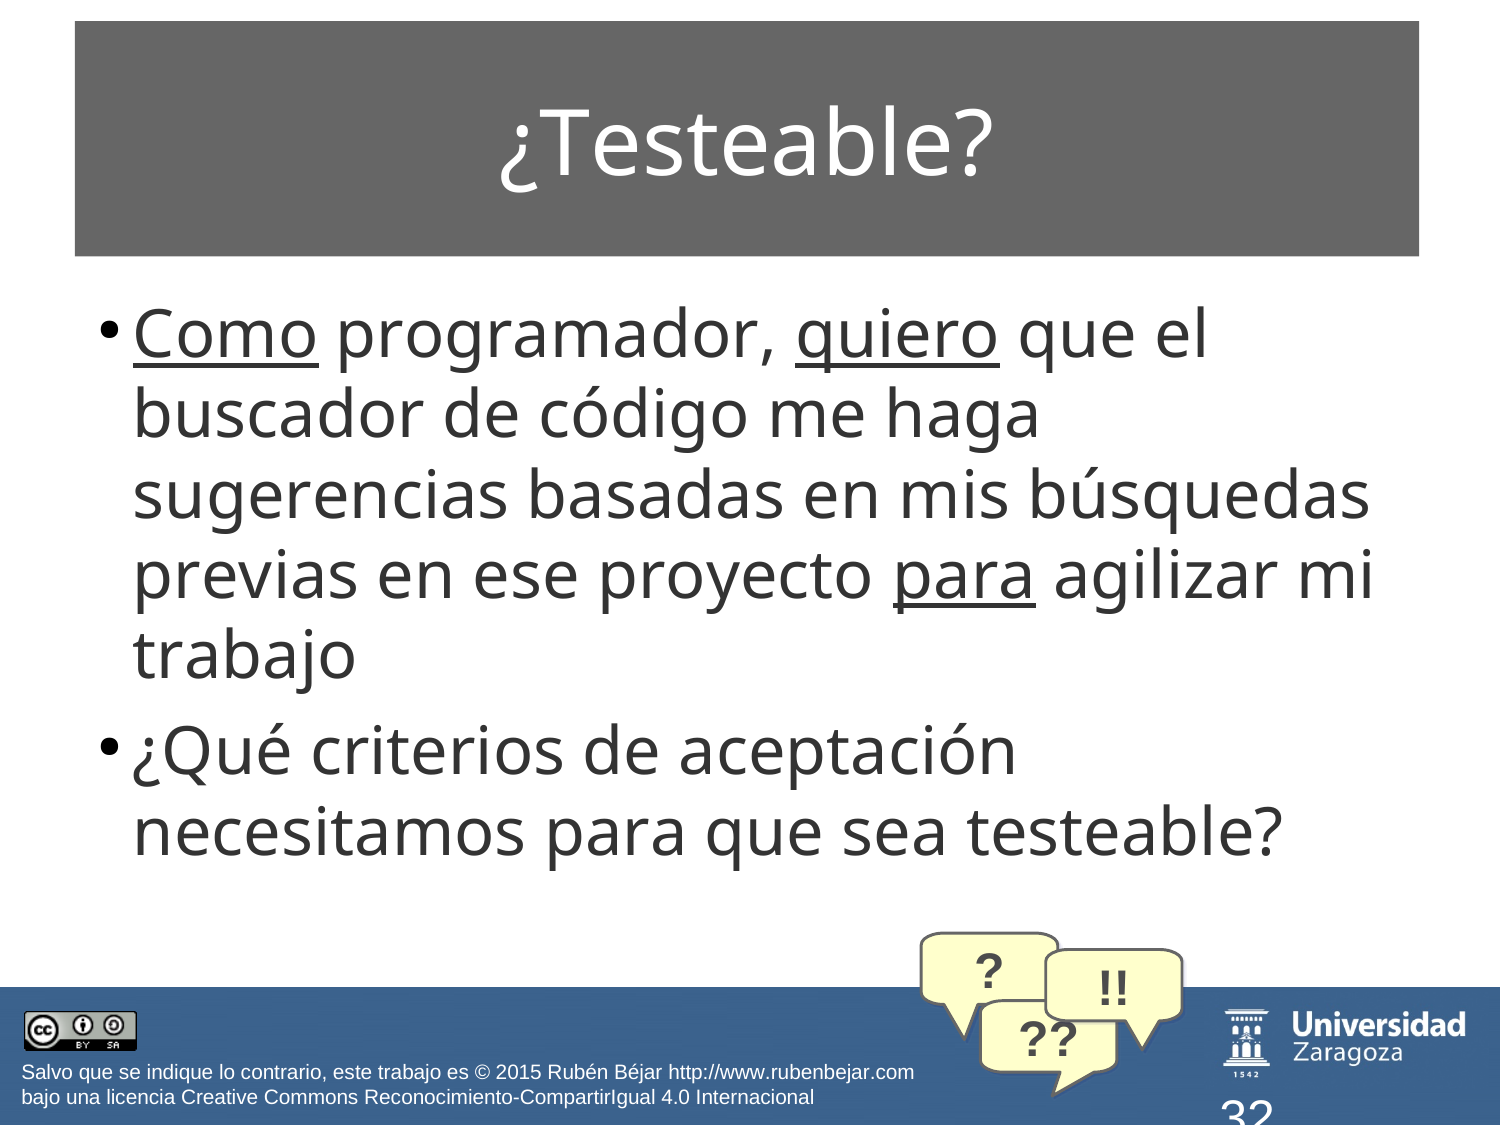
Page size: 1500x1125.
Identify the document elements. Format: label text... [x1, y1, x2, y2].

picture [0, 987, 1500, 1125]
text_box ?? [980, 1000, 1117, 1097]
title ¿Testeable? [74, 21, 1420, 257]
list Como programador, quiero que el buscador de código me haga sugerencias basadas en mis búsquedas previas en ese proyecto para agilizar mi trabajo ¿Qué criterios de aceptación necesitamos para que sea testeable? [82, 283, 1418, 957]
text_box !! [1045, 949, 1182, 1050]
text_box ? [921, 933, 1058, 1040]
